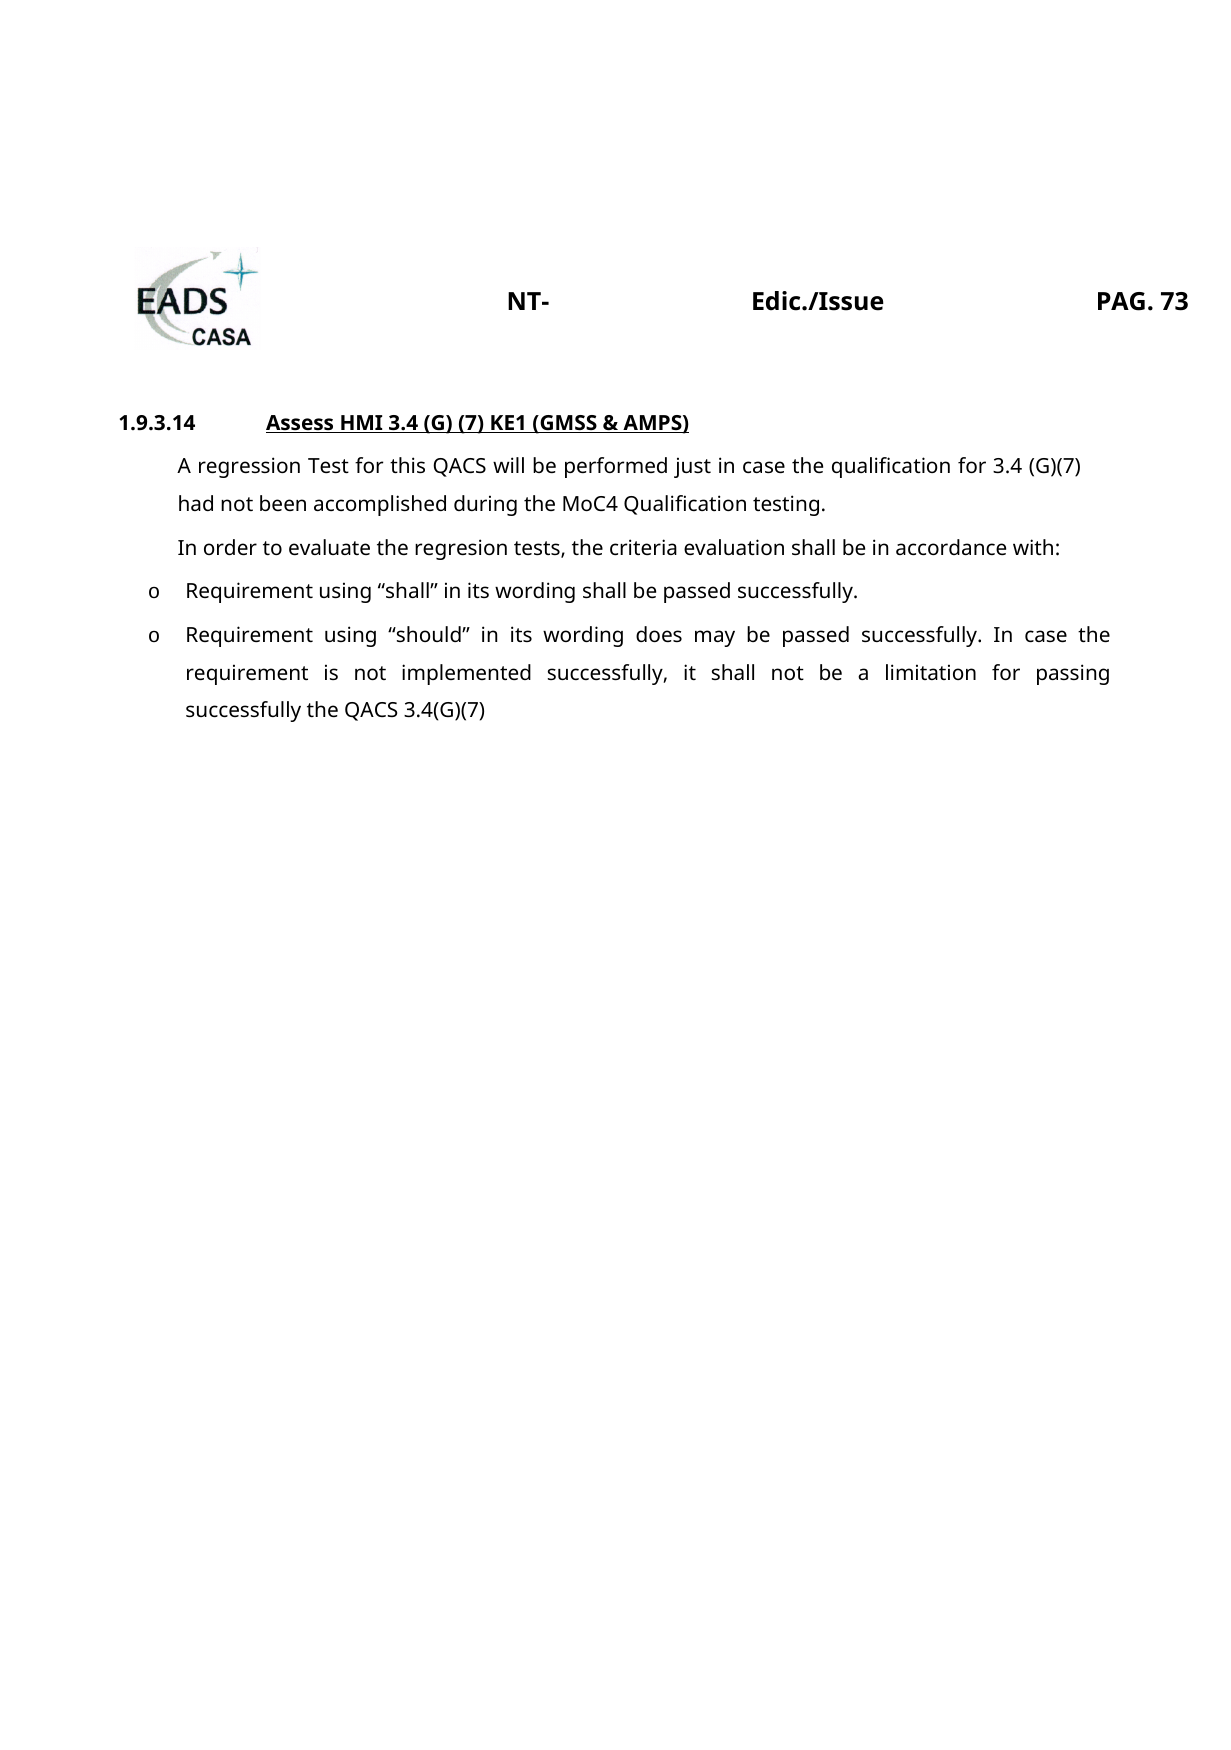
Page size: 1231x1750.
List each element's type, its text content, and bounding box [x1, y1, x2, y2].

list Requirement using “should” in its wording does may be passed successfully. In case the requirement is not implemented successfully, it shall not be a limitation for passing successfully the QACS 3.4(G)(7) [148, 611, 1112, 724]
text In order to evaluate the regresion tests, the criteria evaluation shall be in accordance with: [177, 524, 1083, 561]
list Requirement using “shall” in its wording shall be passed successfully. [148, 567, 1112, 605]
text A regression Test for this QACS will be performed just in case the qualification for 3.4 (G)(7) had not been accomplished during the MoC4 Qualification testing. [177, 442, 1083, 517]
picture [134, 247, 261, 350]
subtitle Assess HMI 3.4 (G) (7) KE1 (GMSS & AMPS) [118, 399, 1083, 436]
